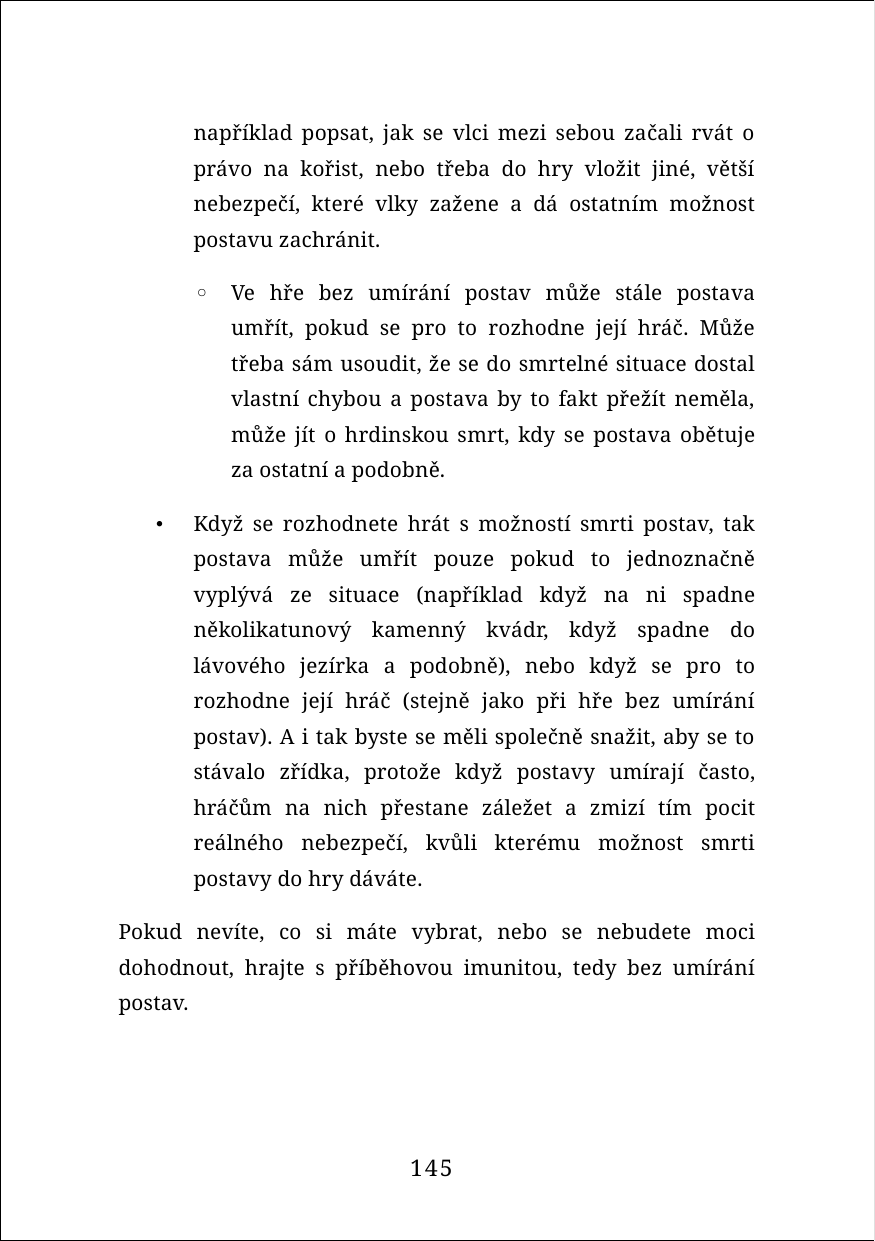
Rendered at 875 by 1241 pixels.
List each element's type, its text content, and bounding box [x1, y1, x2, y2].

list Když se rozhodnete hrát s možností smrti postav, tak postava může umřít pouze pokud to jednoznačně vyplývá ze situace (například když na ni spadne několikatunový kamenný kvádr, když spadne do lávového jezírka a podobně), nebo když se pro to rozhodne její hráč (stejně jako při hře bez umírání postav). A i tak byste se měli společně snažit, aby se to stávalo zřídka, protože když postavy umírají často, hráčům na nich přestane záležet a zmizí tím pocit reálného nebezpečí, kvůli kterému možnost smrti postavy do hry dáváte. [156, 509, 756, 892]
list například popsat, jak se vlci mezi sebou začali rvát o právo na kořist, nebo třeba do hry vložit jiné, větší nebezpečí, které vlky zažene a dá ostatním možnost postavu zachránit. [156, 118, 756, 253]
list Ve hře bez umírání postav může stále postava umřít, pokud se pro to rozhodne její hráč. Může třeba sám usoudit, že se do smrtelné situace dostal vlastní chybou a postava by to fakt přežít neměla, může jít o hrdinskou smrt, kdy se postava obětuje za ostatní a podobně. [193, 278, 756, 484]
text Pokud nevíte, co si máte vybrat, nebo se nebudete moci dohodnout, hrajte s příběhovou imunitou, tedy bez umírání postav. [118, 917, 756, 1017]
